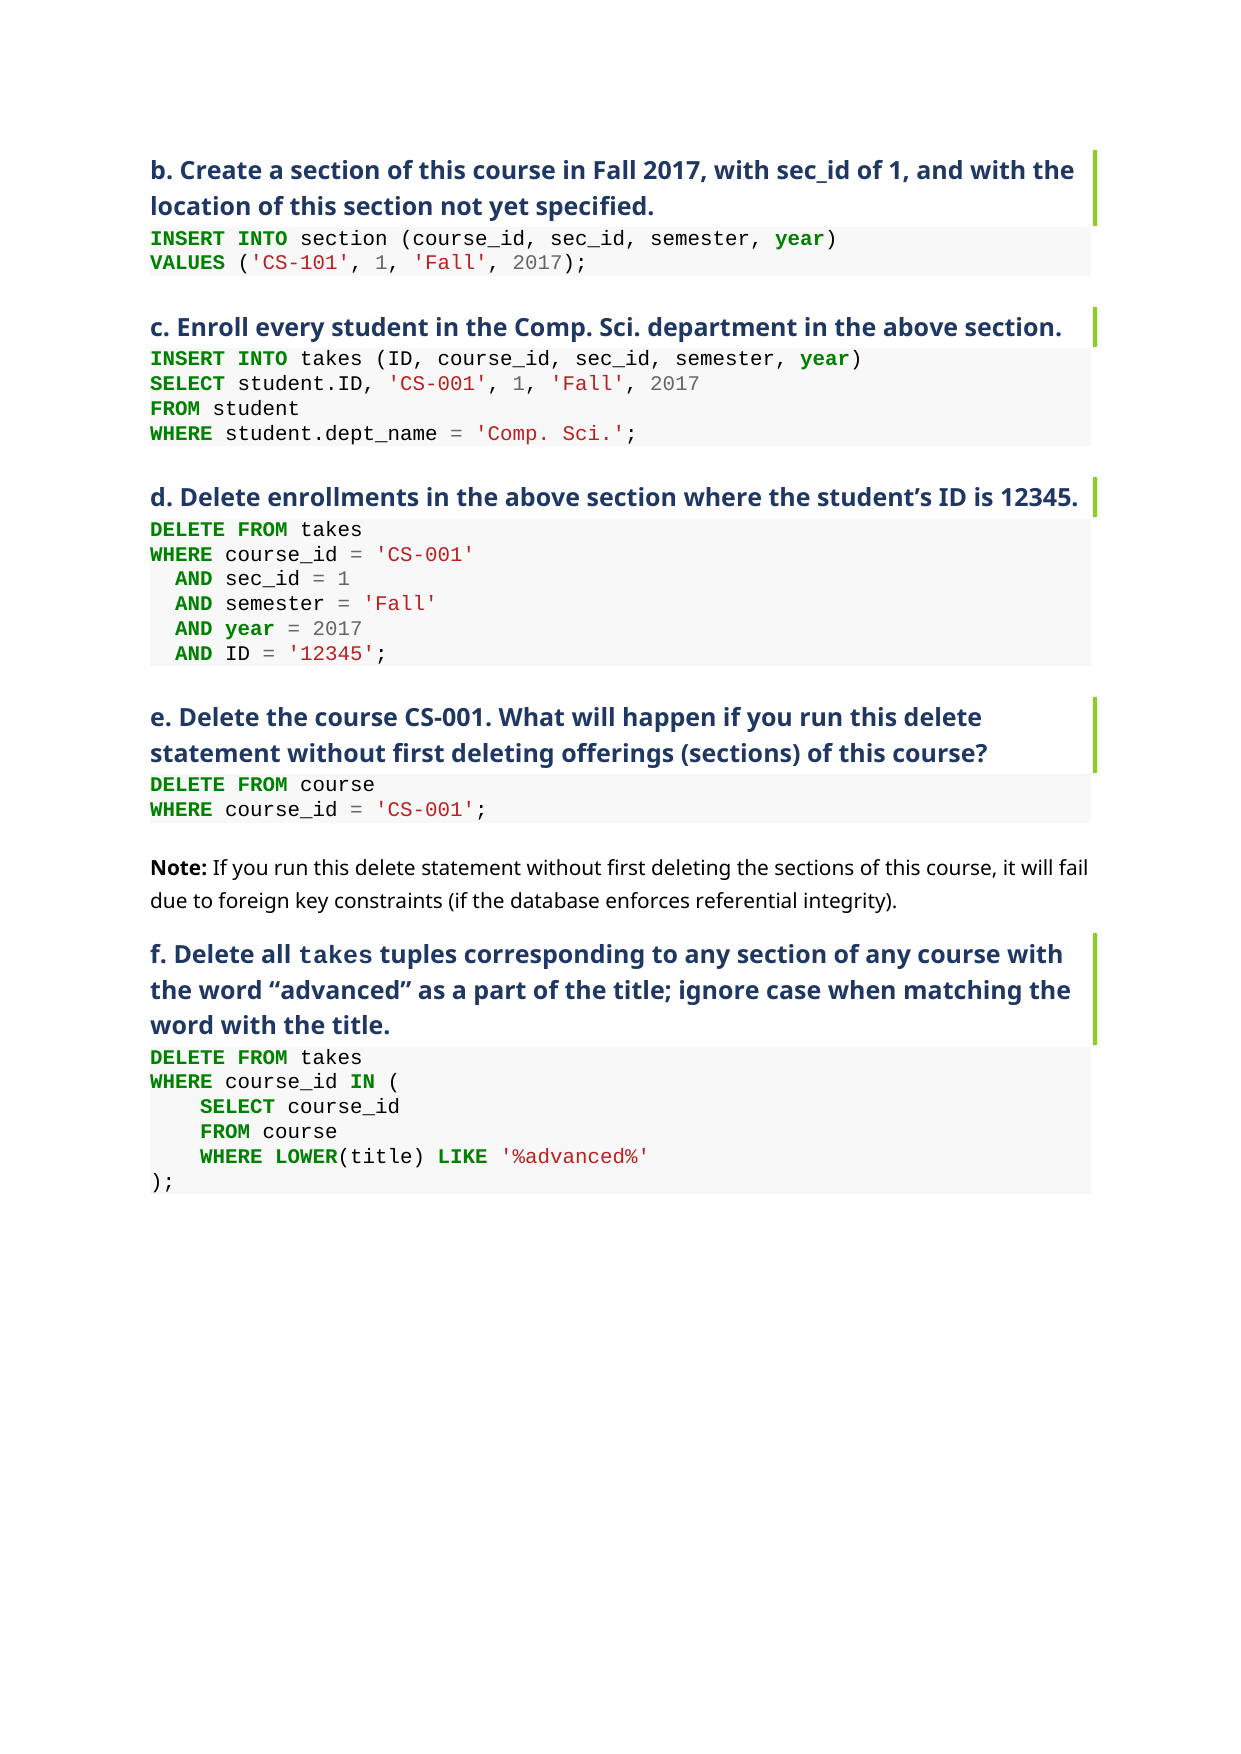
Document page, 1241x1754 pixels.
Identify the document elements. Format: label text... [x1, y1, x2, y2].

text FROM course [150, 1121, 1091, 1145]
text WHERE student.dept_name = 'Comp. Sci.'; [150, 423, 1091, 446]
text FROM student [150, 398, 1091, 422]
subtitle d. Delete enrollments in the above section where the student’s ID is 12345. [147, 477, 1093, 517]
text SELECT student.ID, 'CS-001', 1, 'Fall', 2017 [150, 373, 1091, 397]
text WHERE course_id = 'CS-001' [150, 543, 1091, 567]
text SELECT course_id [150, 1096, 1091, 1120]
text WHERE course_id = 'CS-001'; [150, 799, 1091, 823]
subtitle f. Delete all takes tuples corresponding to any section of any course with the word “advanced” as a part of the title; ignore case when matching the word with the title. [147, 933, 1093, 1045]
text VALUES ('CS-101', 1, 'Fall', 2017); [150, 252, 1091, 276]
text DELETE FROM course [150, 774, 1091, 798]
text INSERT INTO section (course_id, sec_id, semester, year) [150, 227, 1091, 251]
subtitle b. Create a section of this course in Fall 2017, with sec_id of 1, and with the location of this section not yet specified. [147, 150, 1093, 226]
text AND sec_id = 1 [150, 568, 1091, 592]
text AND ID = '12345'; [150, 643, 1091, 666]
text WHERE LOWER(title) LIKE '%advanced%' [150, 1146, 1091, 1169]
text DELETE FROM takes [150, 1047, 1091, 1070]
text AND semester = 'Fall' [150, 593, 1091, 617]
text INSERT INTO takes (ID, course_id, sec_id, semester, year) [150, 348, 1091, 372]
text WHERE course_id IN ( [150, 1072, 1091, 1095]
text DELETE FROM takes [150, 519, 1091, 542]
text ); [150, 1171, 1091, 1194]
text Note: If you run this delete statement without first deleting the sections of this course, it will fail due to foreign key constraints (if the database enforces referential integrity). [150, 853, 1091, 914]
subtitle c. Enroll every student in the Comp. Sci. department in the above section. [147, 307, 1093, 347]
subtitle e. Delete the course CS-001. What will happen if you run this delete statement without first deleting offerings (sections) of this course? [147, 697, 1093, 773]
text AND year = 2017 [150, 618, 1091, 642]
